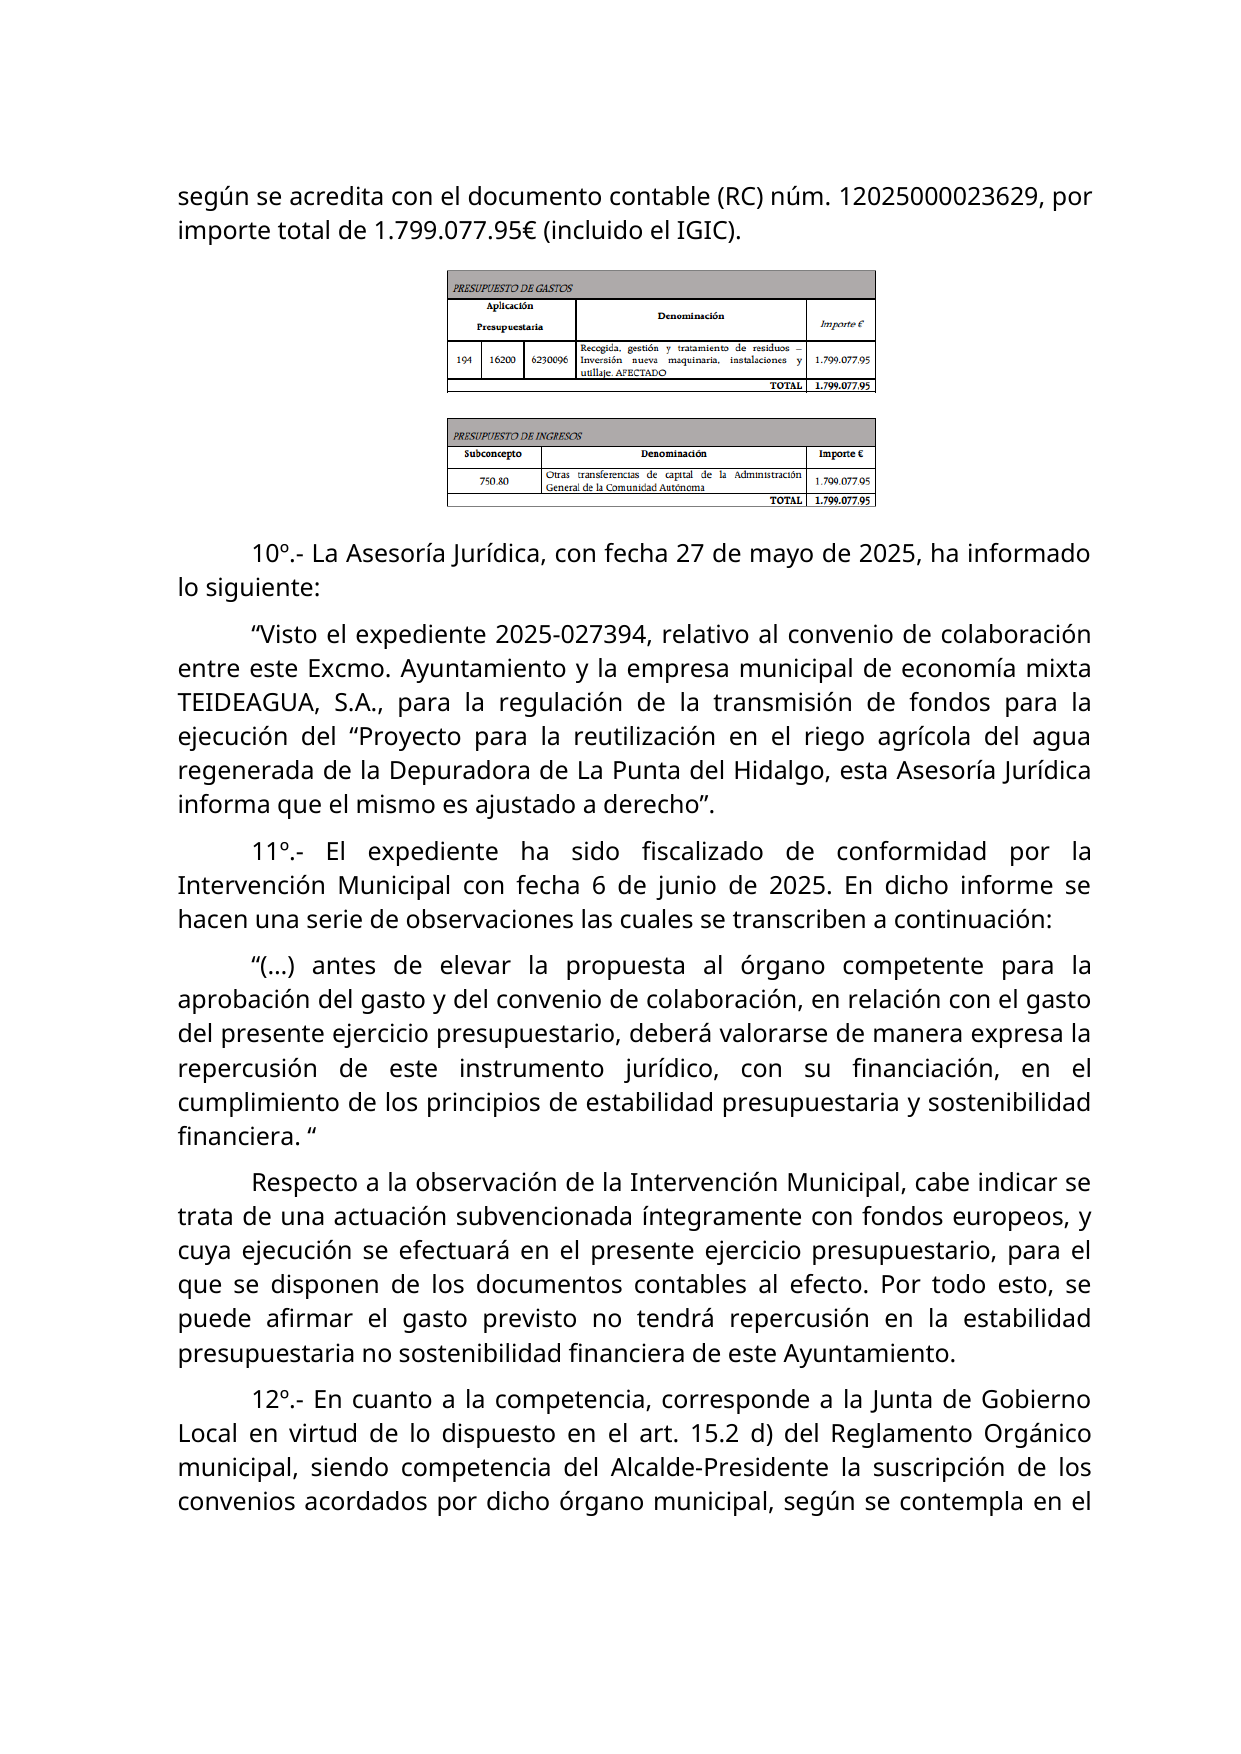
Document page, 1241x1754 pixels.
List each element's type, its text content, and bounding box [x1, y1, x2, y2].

text 12º.- En cuanto a la competencia, corresponde a la Junta de Gobierno Local en virtud de lo dispuesto en el art. 15.2 d) del Reglamento Orgánico municipal, siendo competencia del Alcalde-Presidente la suscripción de los convenios acordados por dicho órgano municipal, según se contempla en el [177, 1382, 1093, 1518]
text según se acredita con el documento contable (RC) núm. 12025000023629, por importe total de 1.799.077.95€ (incluido el IGIC). [177, 179, 1093, 247]
text “Visto el expediente 2025-027394, relativo al convenio de colaboración entre este Excmo. Ayuntamiento y la empresa municipal de economía mixta TEIDEAGUA, S.A., para la regulación de la transmisión de fondos para la ejecución del “Proyecto para la reutilización en el riego agrícola del agua regenerada de la Depuradora de La Punta del Hidalgo, esta Asesoría Jurídica informa que el mismo es ajustado a derecho”. [177, 616, 1093, 821]
text Respecto a la observación de la Intervención Municipal, cabe indicar se trata de una actuación subvencionada íntegramente con fondos europeos, y cuya ejecución se efectuará en el presente ejercicio presupuestario, para el que se disponen de los documentos contables al efecto. Por todo esto, se puede afirmar el gasto previsto no tendrá repercusión en la estabilidad presupuestaria no sostenibilidad financiera de este Ayuntamiento. [177, 1165, 1093, 1369]
text 11º.- El expediente ha sido fiscalizado de conformidad por la Intervención Municipal con fecha 6 de junio de 2025. En dicho informe se hacen una serie de observaciones las cuales se transcriben a continuación: [177, 833, 1093, 936]
text 10º.- La Asesoría Jurídica, con fecha 27 de mayo de 2025, ha informado lo siguiente: [177, 536, 1093, 604]
text “(…) antes de elevar la propuesta al órgano competente para la aprobación del gasto y del convenio de colaboración, en relación con el gasto del presente ejercicio presupuestario, deberá valorarse de manera expresa la repercusión de este instrumento jurídico, con su financiación, en el cumplimiento de los principios de estabilidad presupuestaria y sostenibilidad financiera. “ [177, 948, 1093, 1152]
